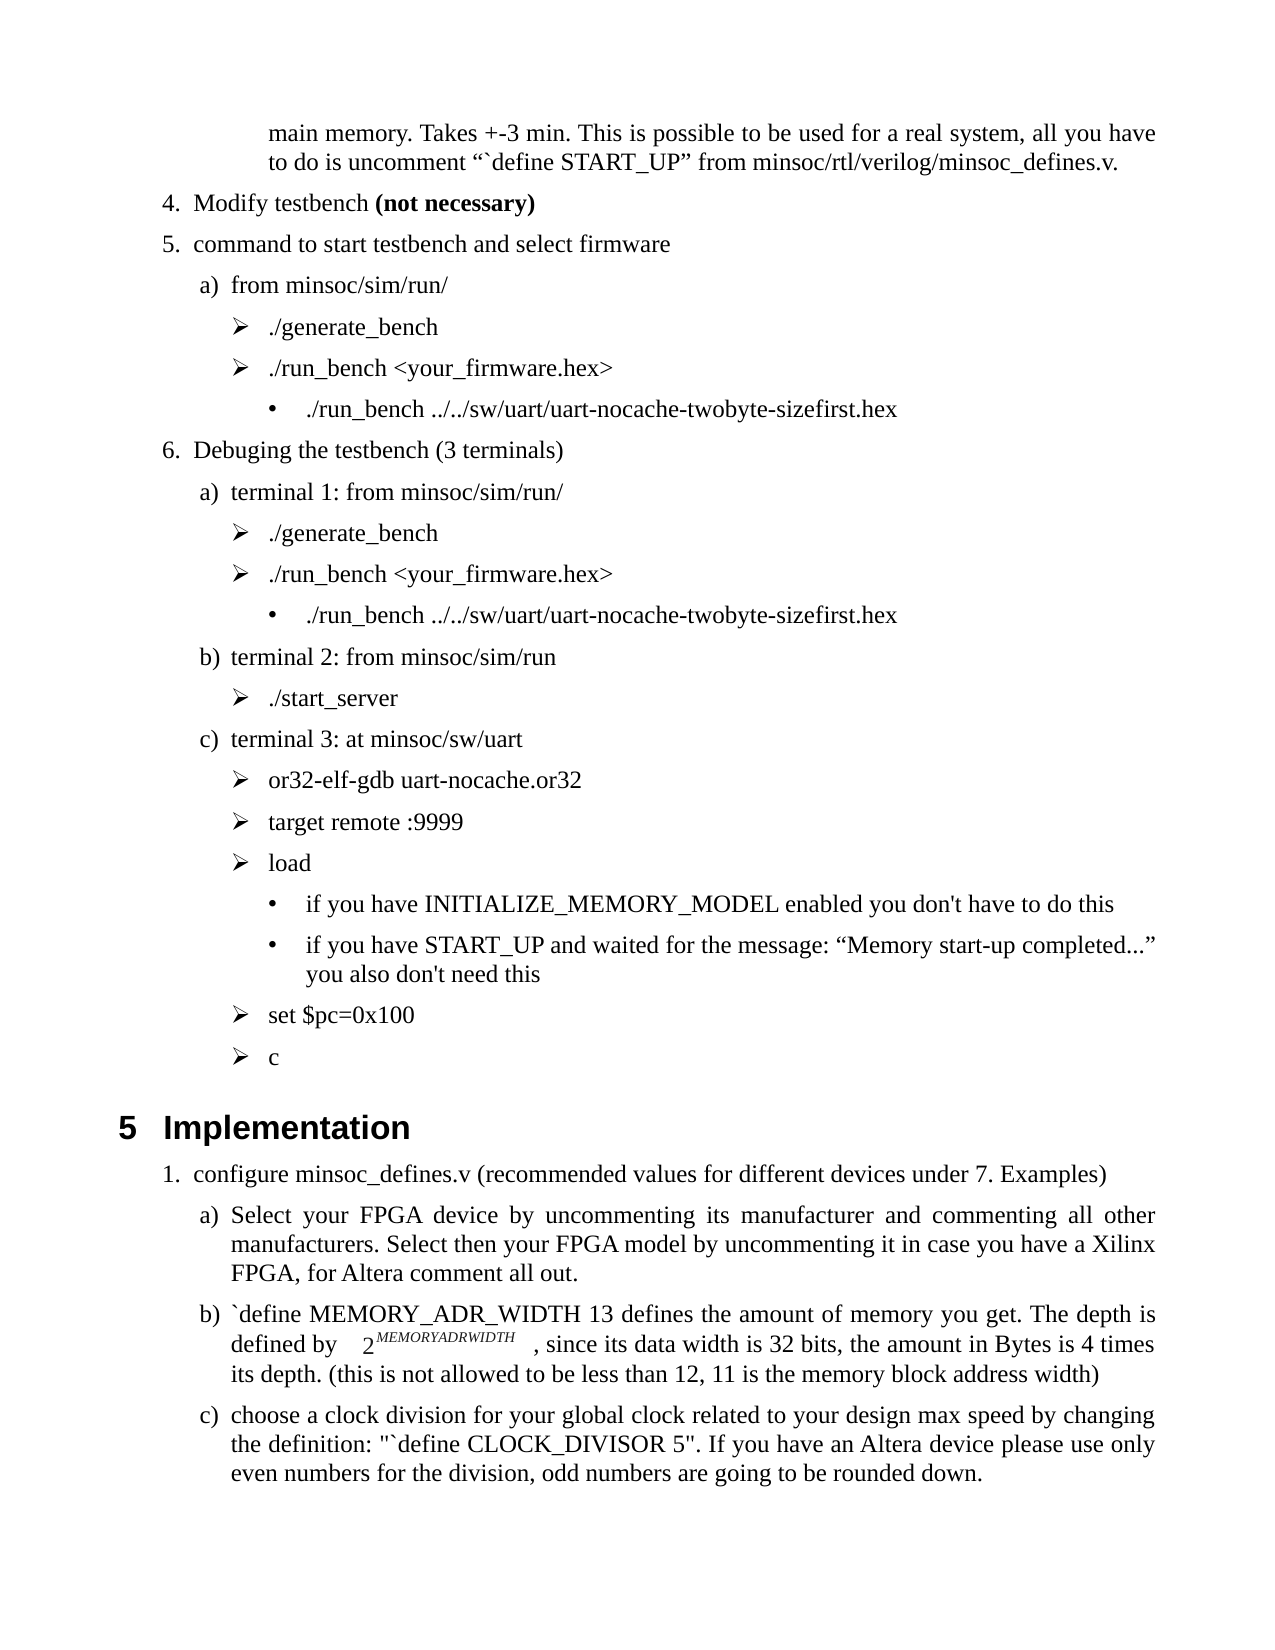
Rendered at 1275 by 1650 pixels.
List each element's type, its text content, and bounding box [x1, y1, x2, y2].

list `define MEMORY_ADR_WIDTH 13 defines the amount of memory you get. The depth is defined by , since its data width is 32 bits, the amount in Bytes is 4 times its depth. (this is not allowed to be less than 12, 11 is the memory block address width) [193, 1299, 1157, 1388]
list command to start testbench and select firmware [156, 229, 1157, 258]
list ./run_bench <your_firmware.hex> [231, 559, 1157, 588]
list choose a clock division for your global clock related to your design max speed by changing the definition: "`define CLOCK_DIVISOR 5". If you have an Altera device please use only even numbers for the division, odd numbers are going to be rounded down. [193, 1400, 1157, 1487]
list ./run_bench <your_firmware.hex> [231, 353, 1157, 382]
list set $pc=0x100 [231, 1001, 1157, 1029]
list Debuging the testbench (3 terminals) [156, 436, 1157, 464]
list Modify testbench (not necessary) [156, 188, 1157, 217]
list load [231, 848, 1157, 877]
list target remote :9999 [231, 807, 1157, 836]
subtitle Implementation [118, 1108, 1157, 1147]
list terminal 2: from minsoc/sim/run [193, 642, 1157, 671]
list if you have INITIALIZE_MEMORY_MODEL enabled you don't have to do this [268, 889, 1157, 918]
list configure minsoc_defines.v (recommended values for different devices under 7. Examples) [156, 1159, 1157, 1188]
list ./run_bench ../../sw/uart/uart-nocache-twobyte-sizefirst.hex [268, 601, 1157, 629]
list ./generate_bench [231, 518, 1157, 547]
list ./run_bench ../../sw/uart/uart-nocache-twobyte-sizefirst.hex [268, 394, 1157, 423]
list or32-elf-gdb uart-nocache.or32 [231, 766, 1157, 794]
list ./generate_bench [231, 312, 1157, 341]
list c [231, 1042, 1157, 1071]
list terminal 3: at minsoc/sw/uart [193, 724, 1157, 753]
list from minsoc/sim/run/ [193, 271, 1157, 299]
list terminal 1: from minsoc/sim/run/ [193, 477, 1157, 506]
list Select your FPGA device by uncommenting its manufacturer and commenting all other manufacturers. Select then your FPGA model by uncommenting it in case you have a Xilinx FPGA, for Altera comment all out. [193, 1201, 1157, 1287]
list if you have START_UP and waited for the message: “Memory start-up completed...” you also don't need this [268, 931, 1157, 988]
list ./start_server [231, 683, 1157, 712]
list main memory. Takes +-3 min. This is possible to be used for a real system, all you have to do is uncomment “`define START_UP” from minsoc/rtl/verilog/minsoc_defines.v. [231, 118, 1157, 176]
